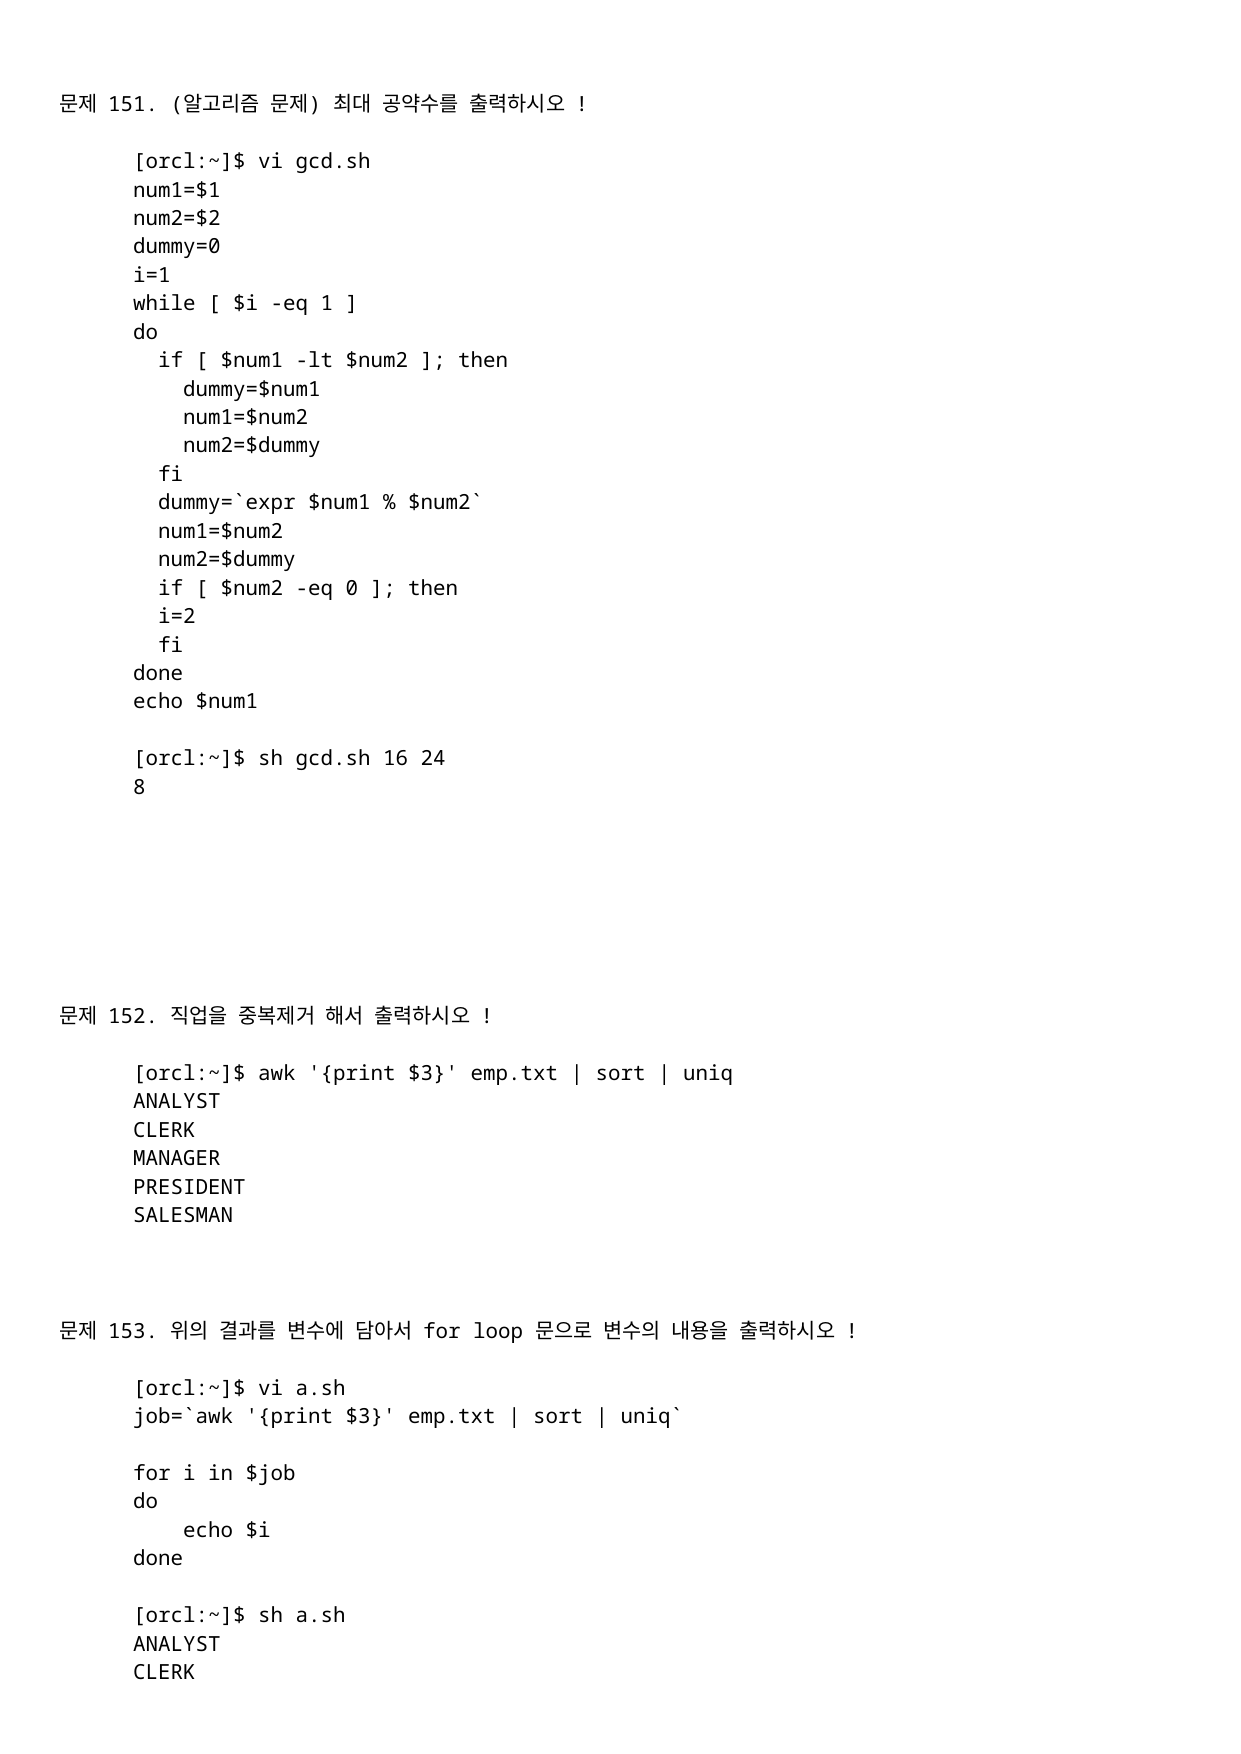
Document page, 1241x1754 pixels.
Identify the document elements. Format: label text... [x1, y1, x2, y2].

text for i in $job [59, 1458, 1180, 1487]
text num1=$1 [59, 175, 1180, 203]
text [orcl:~]$ awk '{print $3}' emp.txt | sort | uniq [59, 1058, 1180, 1087]
text [orcl:~]$ sh a.sh [59, 1600, 1180, 1629]
text done [59, 1543, 1180, 1572]
text dummy=$num1 [59, 374, 1180, 402]
text num2=$2 [59, 203, 1180, 232]
text job=`awk '{print $3}' emp.txt | sort | uniq` [59, 1401, 1180, 1430]
text PRESIDENT [59, 1172, 1180, 1200]
text if [ $num2 -eq 0 ]; then [59, 573, 1180, 601]
text CLERK [59, 1657, 1180, 1686]
text echo $i [59, 1515, 1180, 1543]
text do [59, 1487, 1180, 1515]
text echo $num1 [59, 687, 1180, 715]
text dummy=0 [59, 232, 1180, 260]
text num1=$num2 [59, 402, 1180, 431]
text [orcl:~]$ vi a.sh [59, 1373, 1180, 1401]
text num2=$dummy [59, 431, 1180, 459]
text 문제 151. (알고리즘 문제) 최대 공약수를 출력하시오 ! [59, 87, 1180, 118]
text CLERK [59, 1115, 1180, 1143]
text dummy=`expr $num1 % $num2` [59, 487, 1180, 516]
text SALESMAN [59, 1200, 1180, 1229]
text 문제 153. 위의 결과를 변수에 담아서 for loop 문으로 변수의 내용을 출력하시오 ! [59, 1314, 1180, 1344]
text 8 [59, 772, 1180, 800]
text while [ $i -eq 1 ] [59, 288, 1180, 317]
text MANAGER [59, 1143, 1180, 1172]
text do [59, 317, 1180, 345]
text ANALYST [59, 1629, 1180, 1657]
text num1=$num2 [59, 516, 1180, 544]
text [orcl:~]$ vi gcd.sh [59, 146, 1180, 175]
text ANALYST [59, 1087, 1180, 1115]
text i=1 [59, 260, 1180, 288]
text num2=$dummy [59, 544, 1180, 573]
text fi [59, 630, 1180, 658]
text if [ $num1 -lt $num2 ]; then [59, 345, 1180, 374]
text done [59, 658, 1180, 687]
text fi [59, 459, 1180, 487]
text i=2 [59, 601, 1180, 630]
text 문제 152. 직업을 중복제거 해서 출력하시오 ! [59, 999, 1180, 1030]
text [orcl:~]$ sh gcd.sh 16 24 [59, 743, 1180, 772]
